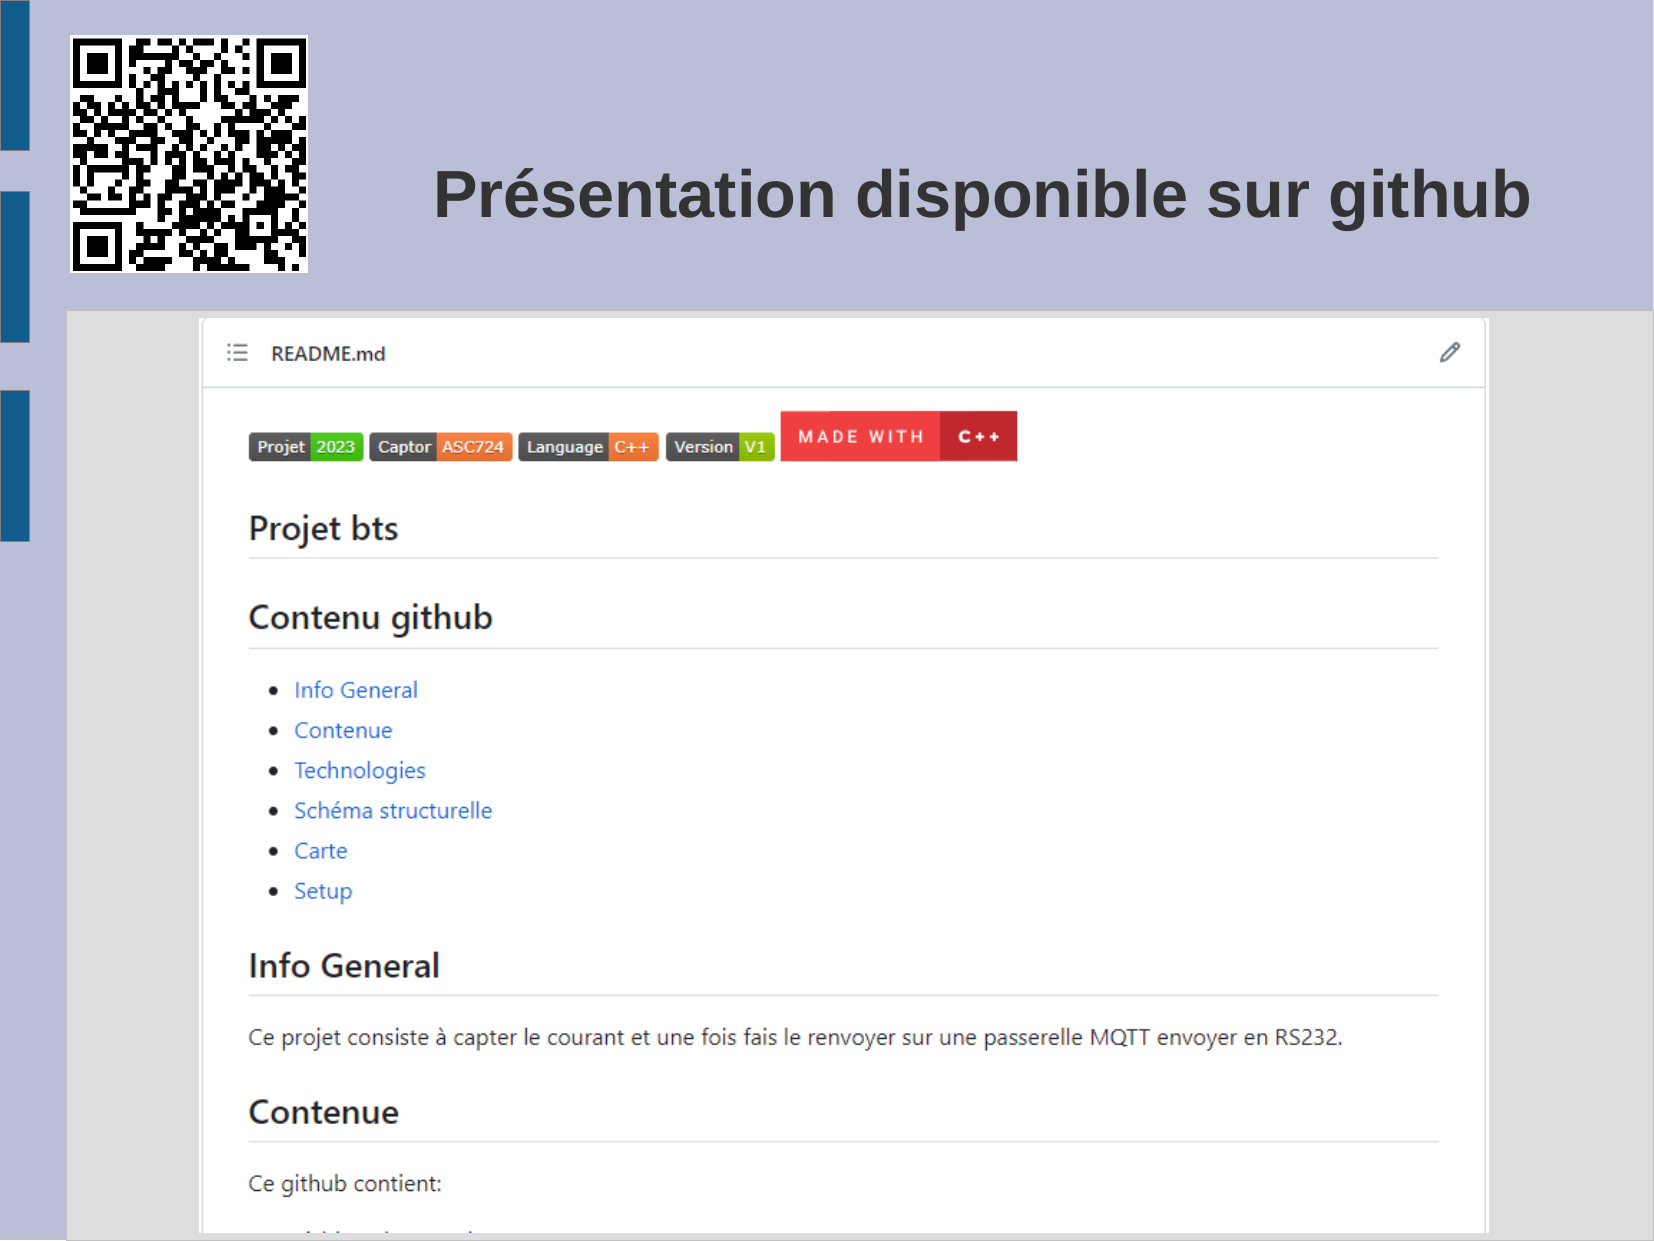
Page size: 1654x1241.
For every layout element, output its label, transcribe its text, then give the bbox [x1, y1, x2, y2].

picture [70, 35, 308, 273]
picture [199, 318, 1489, 1233]
title Présentation disponible sur github [121, 91, 1534, 299]
